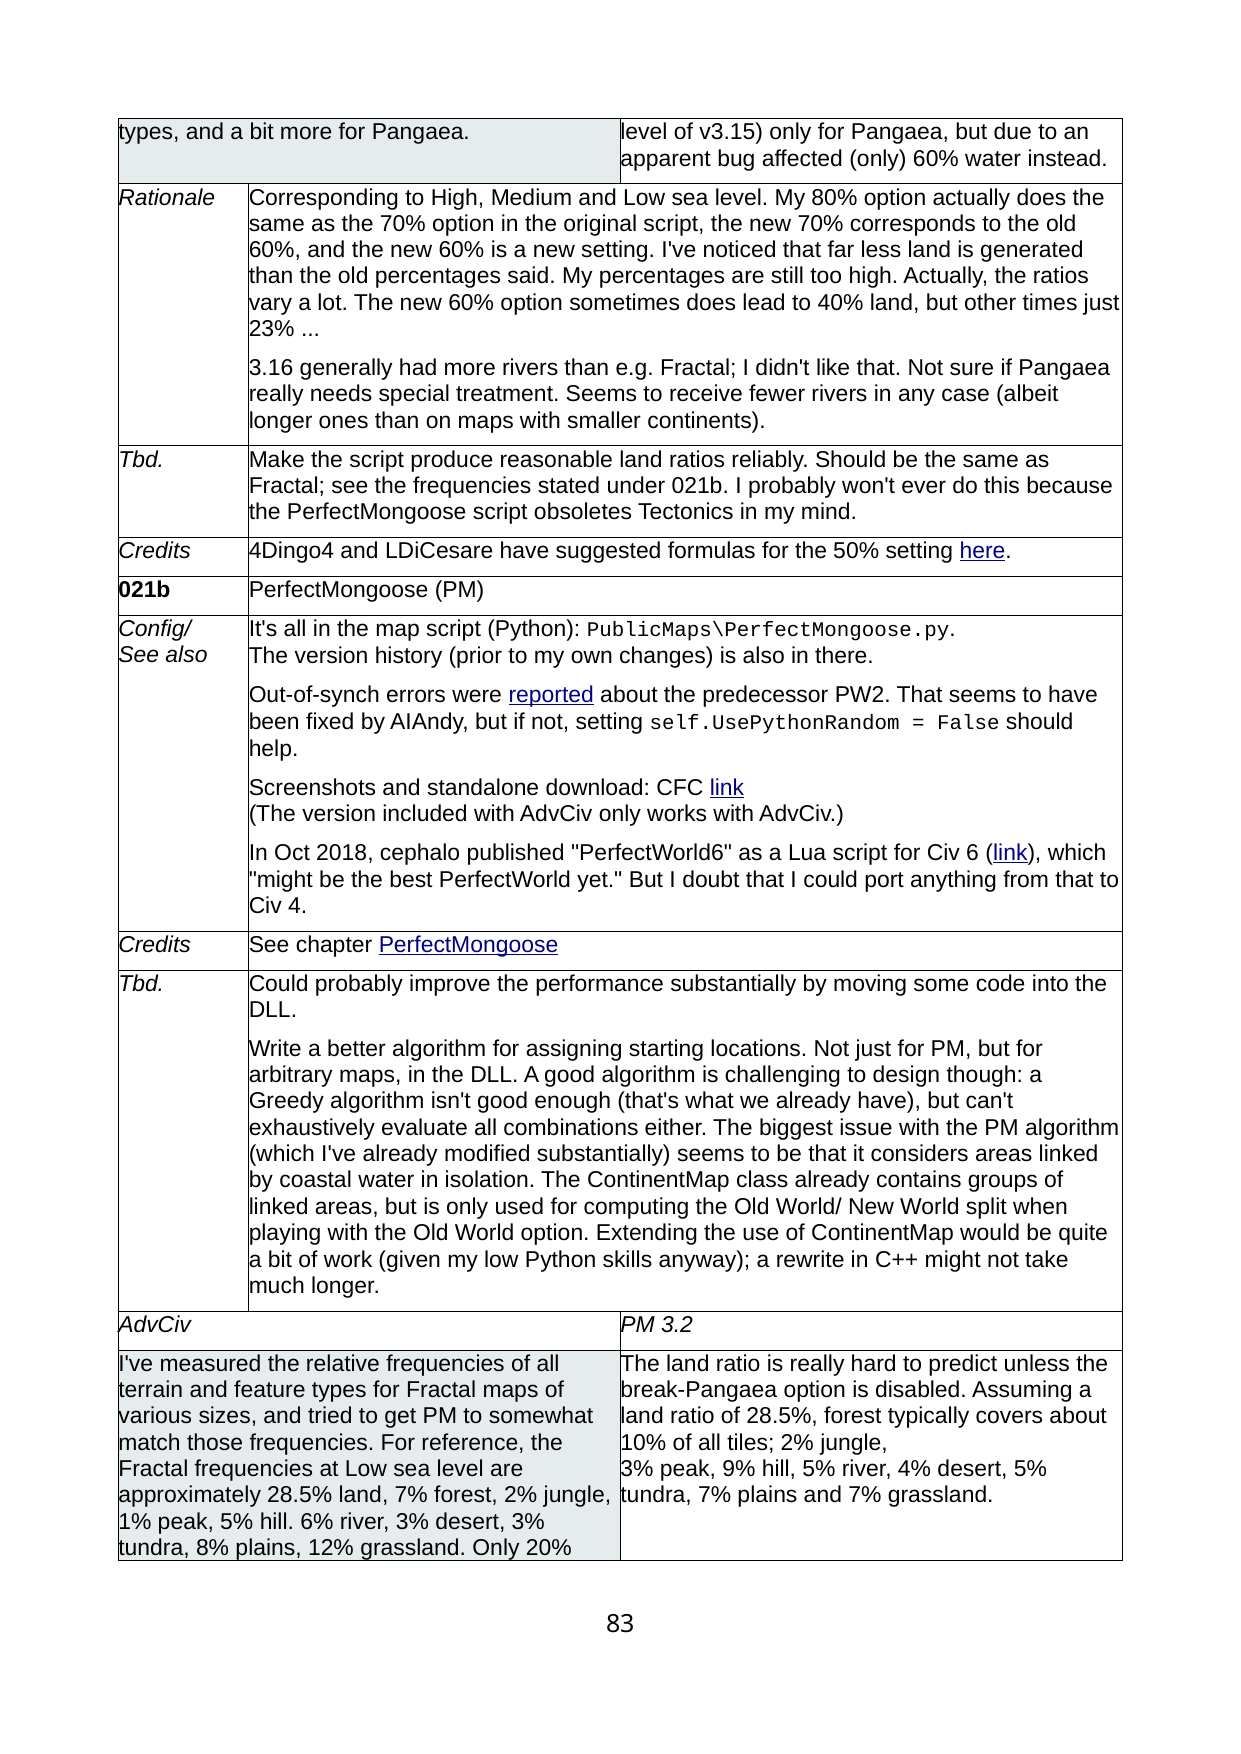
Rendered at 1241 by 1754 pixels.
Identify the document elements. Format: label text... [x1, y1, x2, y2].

table_cell It's all in the map script (Python): PublicMaps\PerfectMongoose.py. The version history (prior to my own changes) is also in there. Out-of-synch errors were reported about the predecessor PW2. That seems to have been fixed by AIAndy, but if not, setting self.UsePythonRandom = False should help. Screenshots and standalone download: CFC link (The version included with AdvCiv only works with AdvCiv.) In Oct 2018, cephalo published "PerfectWorld6" as a Lua script for Civ 6 (link), which "might be the best PerfectWorld yet." But I doubt that I could port anything from that to Civ 4. [249, 616, 1122, 931]
table_cell Tbd. [119, 446, 248, 537]
table_cell level of v3.15) only for Pangaea, but due to an apparent bug affected (only) 60% water instead. [621, 119, 1122, 183]
table_cell See chapter PerfectMongoose [249, 932, 1122, 969]
table_cell Config/ See also [119, 616, 248, 931]
table_cell I've measured the relative frequencies of all terrain and feature types for Fractal maps of various sizes, and tried to get PM to somewhat match those frequencies. For reference, the Fractal frequencies at Low sea level are approximately 28.5% land, 7% forest, 2% jungle, 1% peak, 5% hill. 6% river, 3% desert, 3% tundra, 8% plains, 12% grassland. Only 20% [119, 1351, 620, 1560]
table_cell PM 3.2 [621, 1312, 1122, 1349]
table_cell Tbd. [119, 971, 248, 1311]
table_cell Credits [119, 538, 248, 576]
table_cell Make the script produce reasonable land ratios reliably. Should be the same as Fractal; see the frequencies stated under 021b. I probably won't ever do this because the PerfectMongoose script obsoletes Tectonics in my mind. [249, 446, 1122, 537]
table_cell 021b [119, 577, 248, 615]
table_cell Rationale [119, 184, 248, 445]
table_cell Credits [119, 932, 248, 969]
table_cell Corresponding to High, Medium and Low sea level. My 80% option actually does the same as the 70% option in the original script, the new 70% corresponds to the old 60%, and the new 60% is a new setting. I've noticed that far less land is generated than the old percentages said. My percentages are still too high. Actually, the ratios vary a lot. The new 60% option sometimes does lead to 40% land, but other times just 23% ... 3.16 generally had more rivers than e.g. Fractal; I didn't like that. Not sure if Pangaea really needs special treatment. Seems to receive fewer rivers in any case (albeit longer ones than on maps with smaller continents). [249, 184, 1122, 445]
table_cell 4Dingo4 and LDiCesare have suggested formulas for the 50% setting here. [249, 538, 1122, 576]
table_cell PerfectMongoose (PM) [249, 577, 1122, 615]
table_cell Could probably improve the performance substantially by moving some code into the DLL. Write a better algorithm for assigning starting locations. Not just for PM, but for arbitrary maps, in the DLL. A good algorithm is challenging to design though: a Greedy algorithm isn't good enough (that's what we already have), but can't exhaustively evaluate all combinations either. The biggest issue with the PM algorithm (which I've already modified substantially) seems to be that it considers areas linked by coastal water in isolation. The ContinentMap class already contains groups of linked areas, but is only used for computing the Old World/ New World split when playing with the Old World option. Extending the use of ContinentMap would be quite a bit of work (given my low Python skills anyway); a rewrite in C++ might not take much longer. [249, 971, 1122, 1311]
table_cell The land ratio is really hard to predict unless the break-Pangaea option is disabled. Assuming a land ratio of 28.5%, forest typically covers about 10% of all tiles; 2% jungle, 3% peak, 9% hill, 5% river, 4% desert, 5% tundra, 7% plains and 7% grassland. [621, 1351, 1122, 1560]
table_cell types, and a bit more for Pangaea. [119, 119, 620, 183]
table_cell AdvCiv [119, 1312, 620, 1349]
